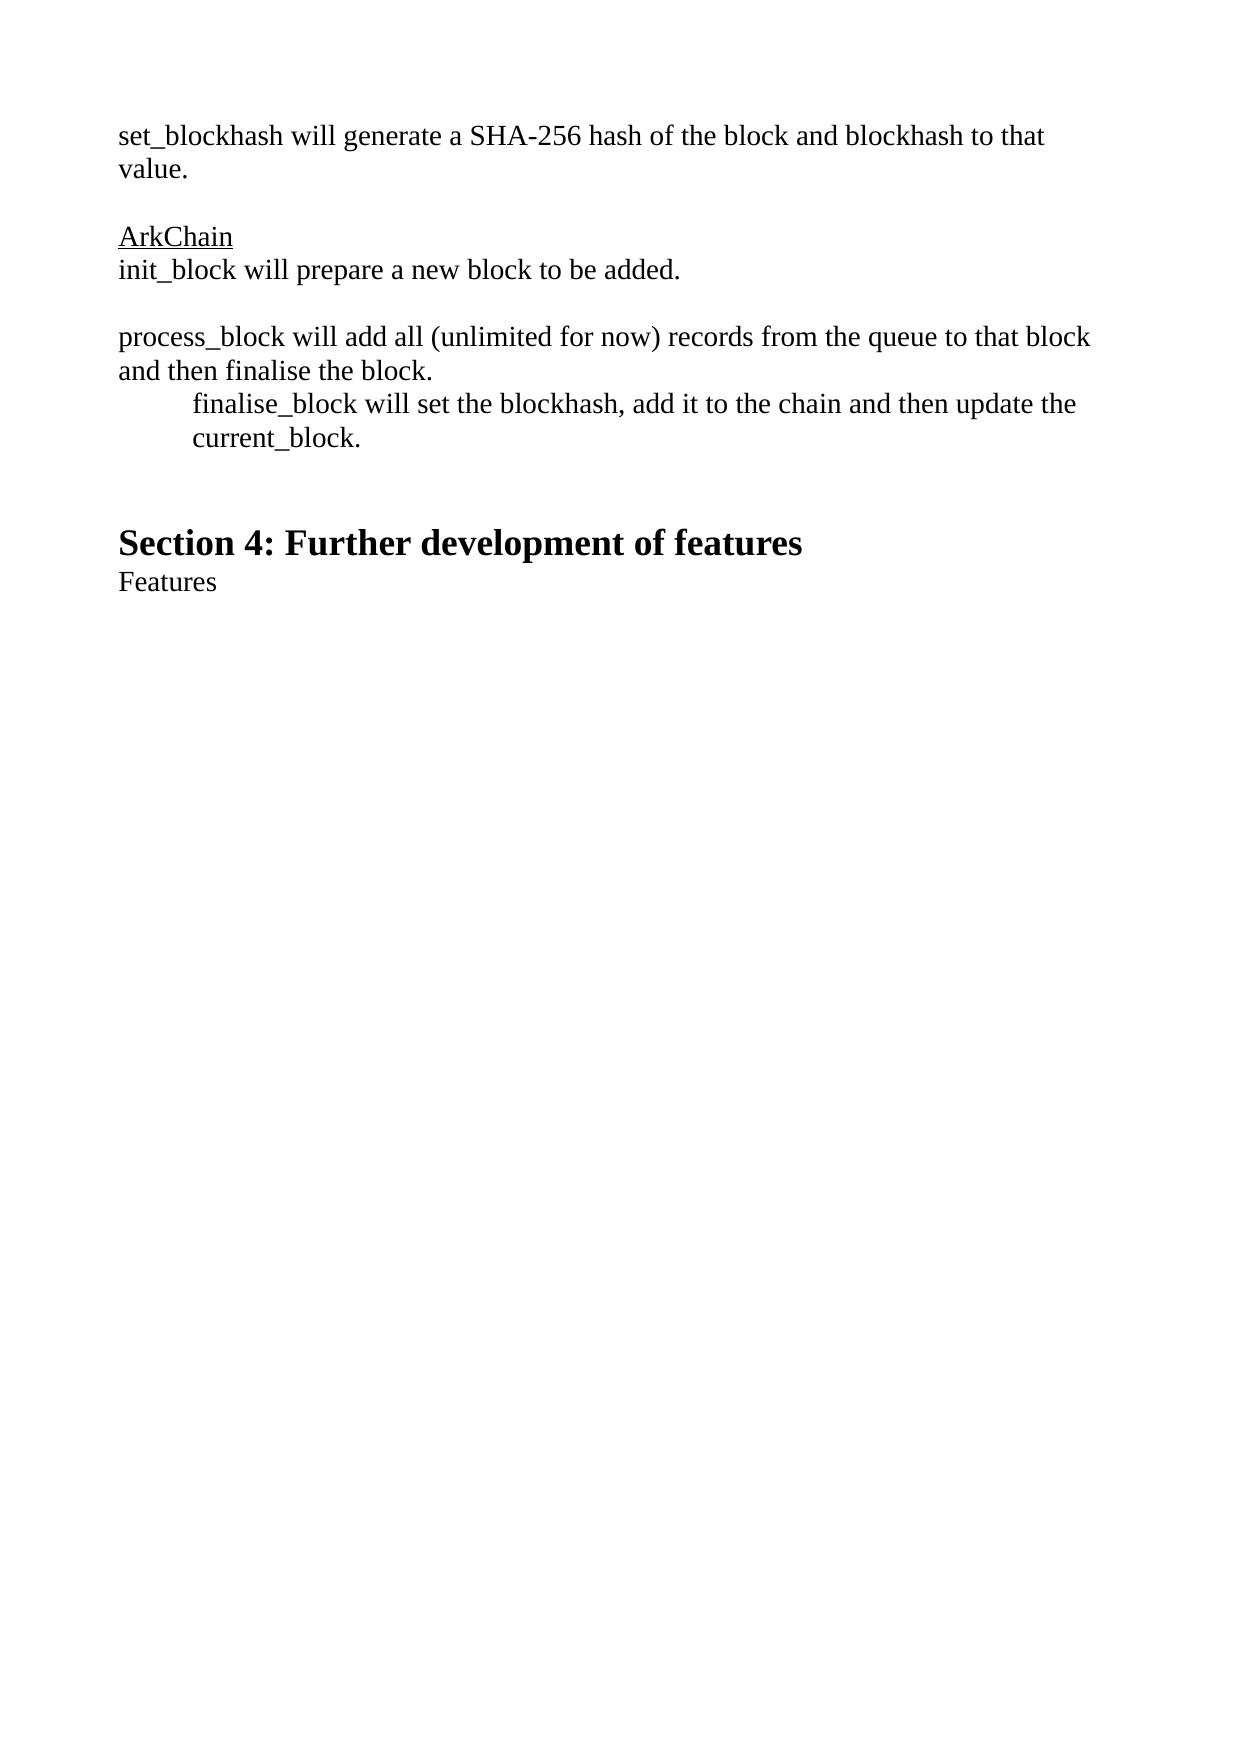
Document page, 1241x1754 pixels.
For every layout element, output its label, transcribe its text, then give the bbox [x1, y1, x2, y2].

text set_blockhash will generate a SHA-256 hash of the block and blockhash to that value. [118, 118, 1122, 185]
text Section 4: Further development of features [118, 521, 1122, 564]
text process_block will add all (unlimited for now) records from the queue to that block and then finalise the block. [118, 319, 1122, 386]
text Features [118, 564, 1122, 597]
text finalise_block will set the blockhash, add it to the chain and then update the current_block. [118, 386, 1122, 453]
text ArkChain [118, 219, 1122, 252]
text init_block will prepare a new block to be added. [118, 252, 1122, 286]
